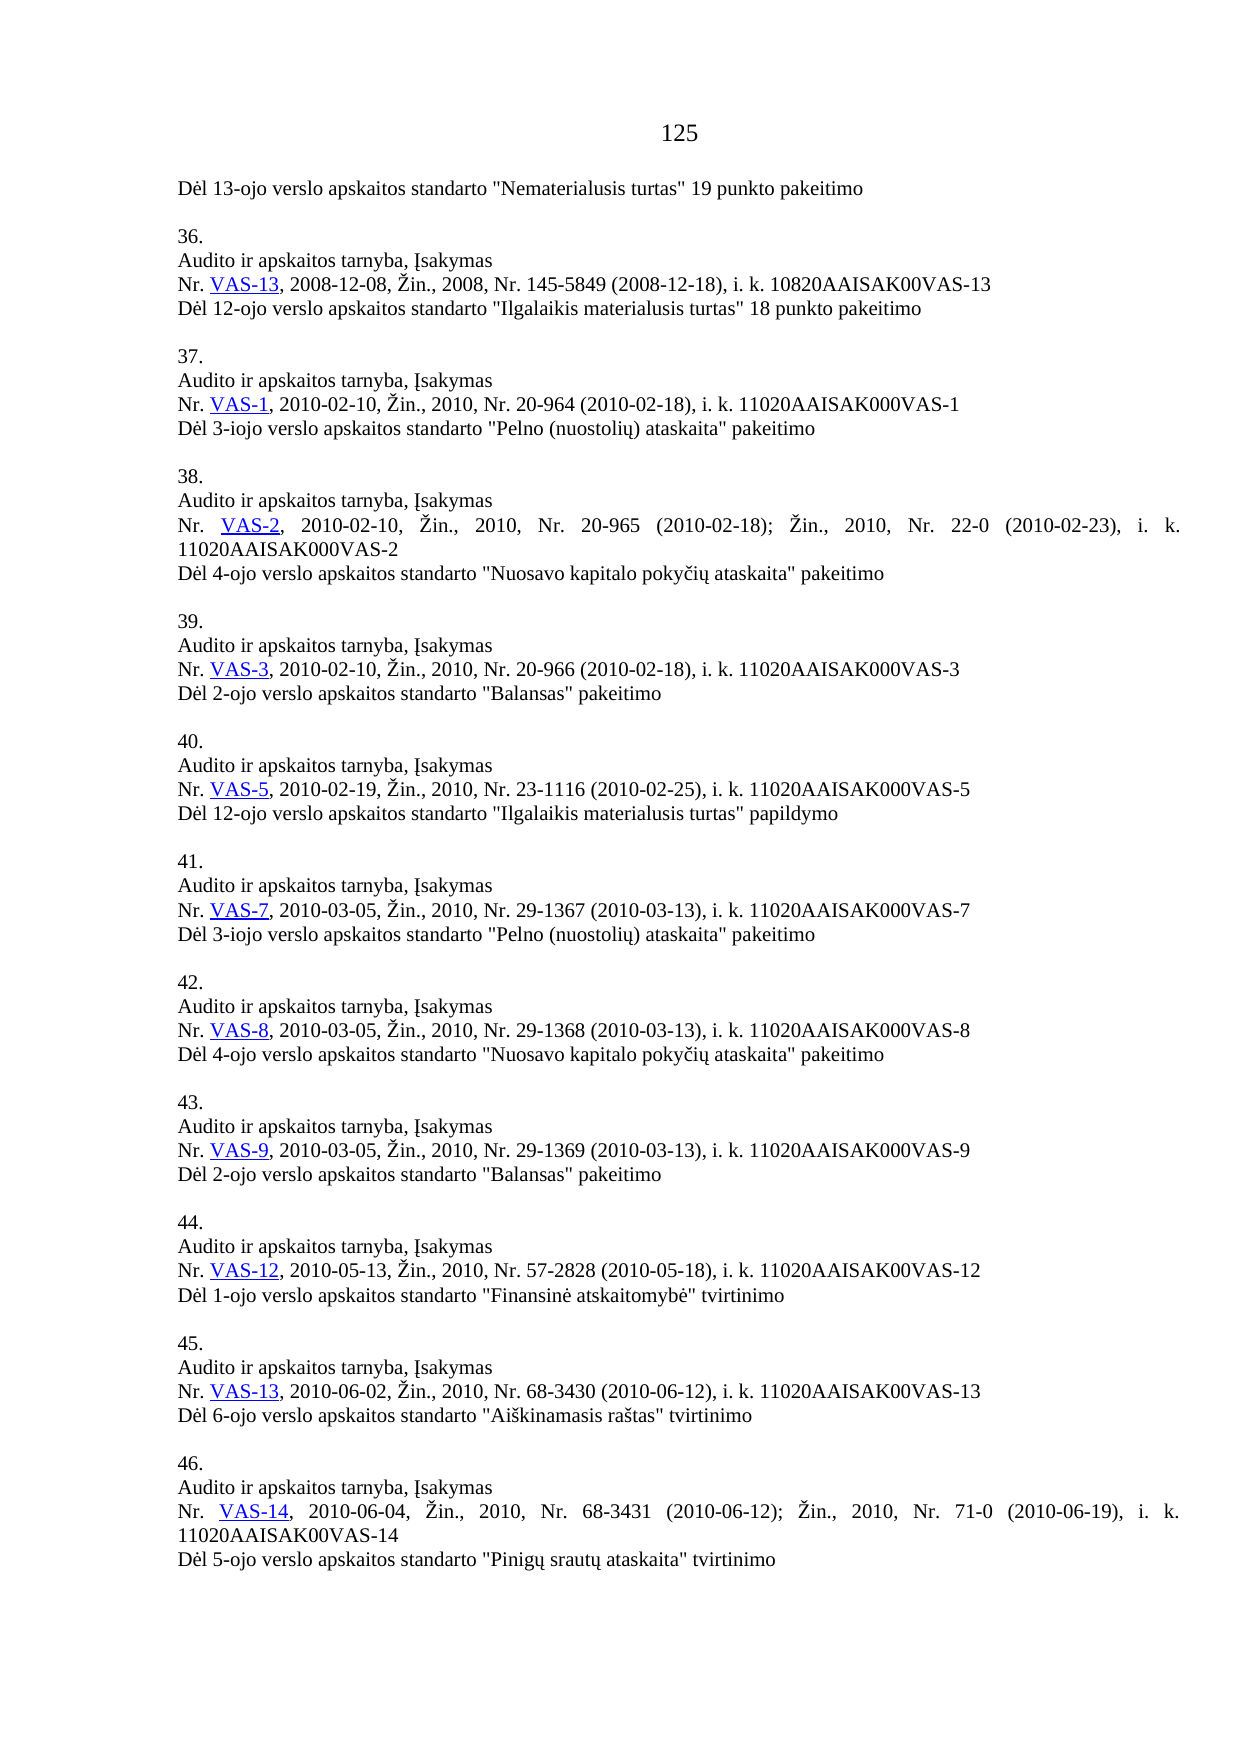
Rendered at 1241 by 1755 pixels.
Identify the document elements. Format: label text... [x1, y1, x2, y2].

text Nr. VAS-2, 2010-02-10, Žin., 2010, Nr. 20-965 (2010-02-18); Žin., 2010, Nr. 22-0 (2010-02-23), i. k. 11020AAISAK000VAS-2 [177, 512, 1181, 561]
text Dėl 4-ojo verslo apskaitos standarto "Nuosavo kapitalo pokyčių ataskaita" pakeitimo [177, 561, 1181, 585]
text Dėl 12-ojo verslo apskaitos standarto "Ilgalaikis materialusis turtas" papildymo [177, 801, 1181, 825]
text Nr. VAS-1, 2010-02-10, Žin., 2010, Nr. 20-964 (2010-02-18), i. k. 11020AAISAK000VAS-1 [177, 392, 1181, 416]
text Dėl 6-ojo verslo apskaitos standarto "Aiškinamasis raštas" tvirtinimo [177, 1403, 1181, 1427]
text Dėl 3-iojo verslo apskaitos standarto "Pelno (nuostolių) ataskaita" pakeitimo [177, 922, 1181, 946]
text Nr. VAS-13, 2010-06-02, Žin., 2010, Nr. 68-3430 (2010-06-12), i. k. 11020AAISAK00VAS-13 [177, 1379, 1181, 1403]
text Audito ir apskaitos tarnyba, Įsakymas [177, 633, 1181, 657]
text Dėl 4-ojo verslo apskaitos standarto "Nuosavo kapitalo pokyčių ataskaita" pakeitimo [177, 1042, 1181, 1066]
text Dėl 2-ojo verslo apskaitos standarto "Balansas" pakeitimo [177, 1162, 1181, 1186]
text Audito ir apskaitos tarnyba, Įsakymas [177, 368, 1181, 392]
text Nr. VAS-8, 2010-03-05, Žin., 2010, Nr. 29-1368 (2010-03-13), i. k. 11020AAISAK000VAS-8 [177, 1018, 1181, 1042]
text Dėl 13-ojo verslo apskaitos standarto "Nematerialusis turtas" 19 punkto pakeitimo [177, 176, 1181, 200]
text 36. [177, 224, 1181, 248]
text Nr. VAS-12, 2010-05-13, Žin., 2010, Nr. 57-2828 (2010-05-18), i. k. 11020AAISAK00VAS-12 [177, 1258, 1181, 1282]
text 37. [177, 344, 1181, 368]
text 46. [177, 1451, 1181, 1475]
text Audito ir apskaitos tarnyba, Įsakymas [177, 873, 1181, 897]
text Audito ir apskaitos tarnyba, Įsakymas [177, 753, 1181, 777]
text 43. [177, 1090, 1181, 1114]
text Audito ir apskaitos tarnyba, Įsakymas [177, 1114, 1181, 1138]
text Dėl 1-ojo verslo apskaitos standarto "Finansinė atskaitomybė" tvirtinimo [177, 1282, 1181, 1307]
text Audito ir apskaitos tarnyba, Įsakymas [177, 1475, 1181, 1499]
text Dėl 5-ojo verslo apskaitos standarto "Pinigų srautų ataskaita" tvirtinimo [177, 1547, 1181, 1571]
text 41. [177, 849, 1181, 873]
text Nr. VAS-14, 2010-06-04, Žin., 2010, Nr. 68-3431 (2010-06-12); Žin., 2010, Nr. 71-0 (2010-06-19), i. k. 11020AAISAK00VAS-14 [177, 1499, 1181, 1547]
text Nr. VAS-3, 2010-02-10, Žin., 2010, Nr. 20-966 (2010-02-18), i. k. 11020AAISAK000VAS-3 [177, 657, 1181, 681]
text 42. [177, 970, 1181, 994]
text Dėl 12-ojo verslo apskaitos standarto "Ilgalaikis materialusis turtas" 18 punkto pakeitimo [177, 296, 1181, 320]
text Nr. VAS-5, 2010-02-19, Žin., 2010, Nr. 23-1116 (2010-02-25), i. k. 11020AAISAK000VAS-5 [177, 777, 1181, 801]
text Nr. VAS-9, 2010-03-05, Žin., 2010, Nr. 29-1369 (2010-03-13), i. k. 11020AAISAK000VAS-9 [177, 1138, 1181, 1162]
text Dėl 3-iojo verslo apskaitos standarto "Pelno (nuostolių) ataskaita" pakeitimo [177, 416, 1181, 440]
text 38. [177, 464, 1181, 488]
text 39. [177, 609, 1181, 633]
text 44. [177, 1210, 1181, 1234]
text Audito ir apskaitos tarnyba, Įsakymas [177, 1355, 1181, 1379]
text Dėl 2-ojo verslo apskaitos standarto "Balansas" pakeitimo [177, 681, 1181, 705]
text Nr. VAS-7, 2010-03-05, Žin., 2010, Nr. 29-1367 (2010-03-13), i. k. 11020AAISAK000VAS-7 [177, 897, 1181, 922]
text 40. [177, 729, 1181, 753]
text Nr. VAS-13, 2008-12-08, Žin., 2008, Nr. 145-5849 (2008-12-18), i. k. 10820AAISAK00VAS-13 [177, 272, 1181, 296]
text Audito ir apskaitos tarnyba, Įsakymas [177, 488, 1181, 512]
text Audito ir apskaitos tarnyba, Įsakymas [177, 1234, 1181, 1258]
text Audito ir apskaitos tarnyba, Įsakymas [177, 248, 1181, 272]
text 45. [177, 1331, 1181, 1355]
text Audito ir apskaitos tarnyba, Įsakymas [177, 994, 1181, 1018]
